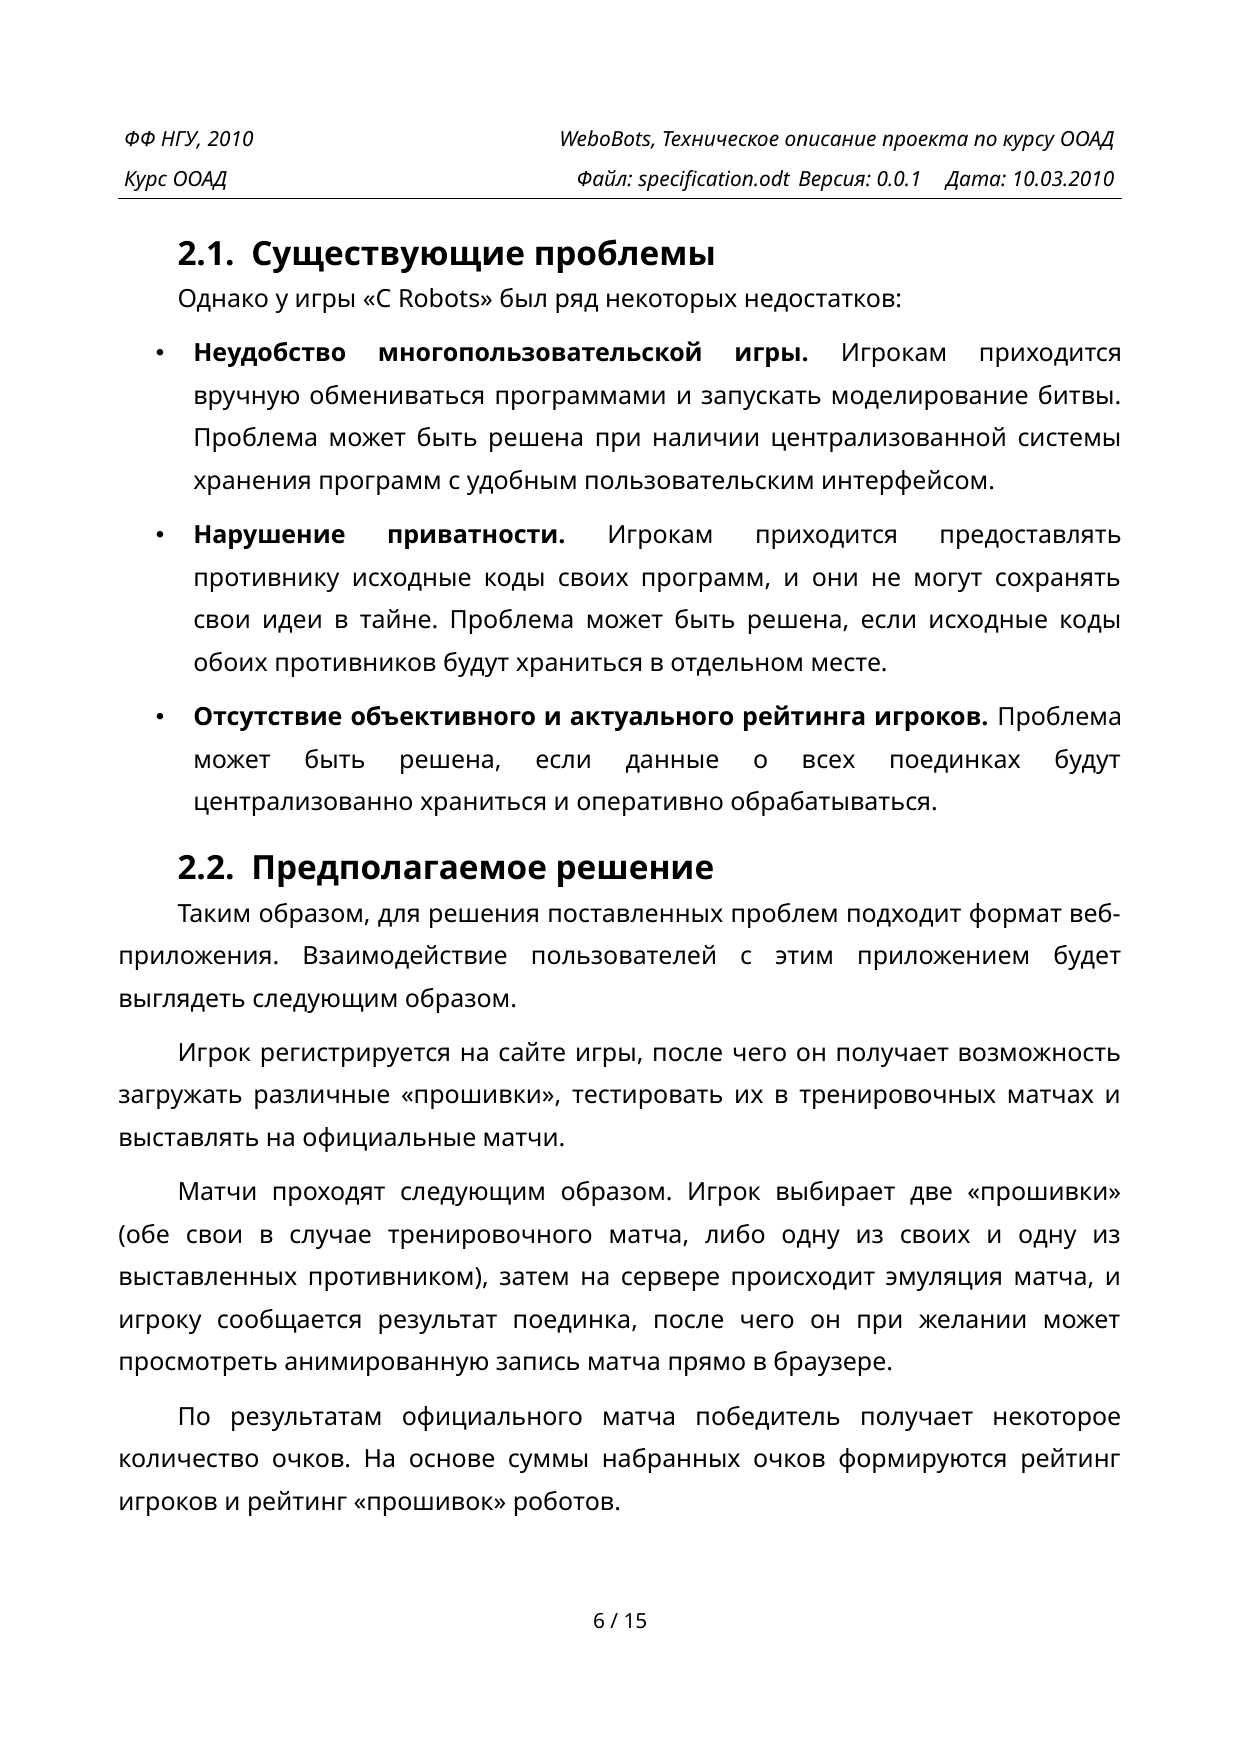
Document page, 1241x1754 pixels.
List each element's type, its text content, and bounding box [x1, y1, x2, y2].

subtitle Существующие проблемы [177, 229, 1063, 275]
list Отсутствие объективного и актуального рейтинга игроков. Проблема может быть решена, если данные о всех поединках будут централизованно храниться и оперативно обрабатываться. [156, 699, 1122, 818]
text Игрок регистрируется на сайте игры, после чего он получает возможность загружать различные «прошивки», тестировать их в тренировочных матчах и выставлять на официальные матчи. [118, 1035, 1122, 1154]
list Неудобство многопользовательской игры. Игрокам приходится вручную обмениваться программами и запускать моделирование битвы. Проблема может быть решена при наличии централизованной системы хранения программ с удобным пользовательским интерфейсом. [156, 335, 1122, 497]
text Однако у игры «C Robots» был ряд некоторых недостатков: [118, 281, 1122, 315]
text Матчи проходят следующим образом. Игрок выбирает две «прошивки» (обе свои в случае тренировочного матча, либо одну из своих и одну из выставленных противником), затем на сервере происходит эмуляция матча, и игроку сообщается результат поединка, после чего он при желании может просмотреть анимированную запись матча прямо в браузере. [118, 1174, 1122, 1378]
text Таким образом, для решения поставленных проблем подходит формат веб-приложения. Взаимодействие пользователей с этим приложением будет выглядеть следующим образом. [118, 895, 1122, 1014]
list Нарушение приватности. Игрокам приходится предоставлять противнику исходные коды своих программ, и они не могут сохранять свои идеи в тайне. Проблема может быть решена, если исходные коды обоих противников будут храниться в отдельном месте. [156, 517, 1122, 678]
text По результатам официального матча победитель получает некоторое количество очков. На основе суммы набранных очков формируются рейтинг игроков и рейтинг «прошивок» роботов. [118, 1398, 1122, 1517]
subtitle Предполагаемое решение [177, 844, 1063, 889]
